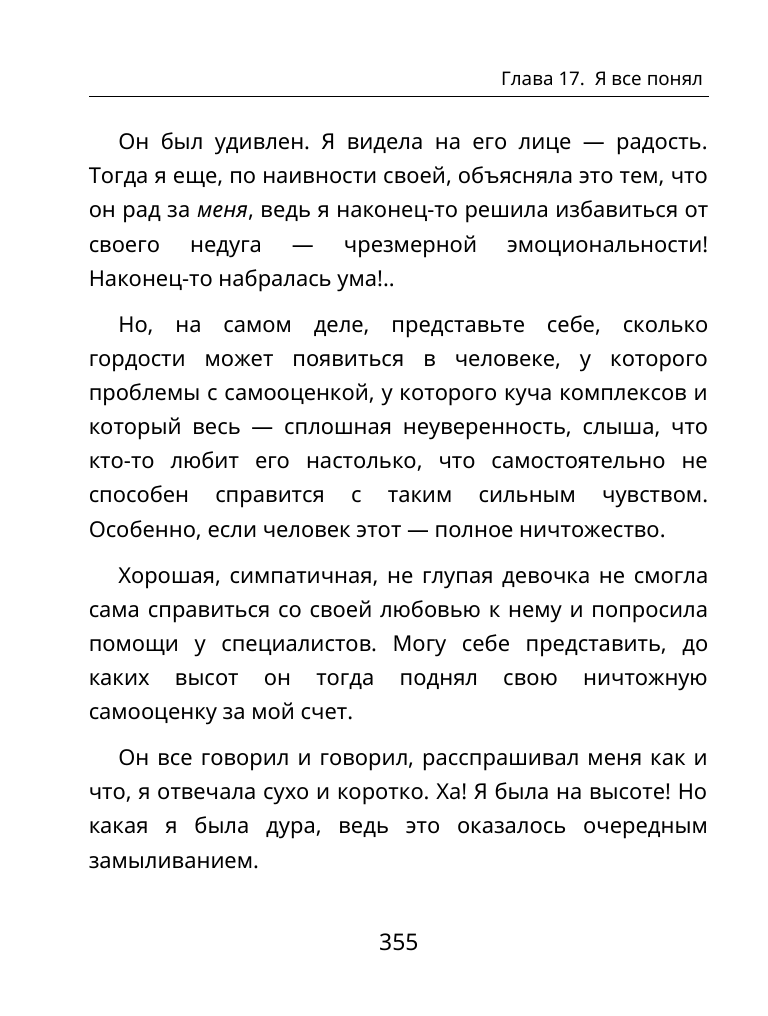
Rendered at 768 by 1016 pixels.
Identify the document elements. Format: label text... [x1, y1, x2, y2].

text Он был удивлен. Я видела на его лице — радость. Тогда я еще, по наивности своей, объясняла это тем, что он рад за меня, ведь я наконец-то решила избавиться от своего недуга — чрезмерной эмоциональности! Наконец-то набралась ума!.. [88, 126, 709, 292]
text Он все говорил и говорил, расспрашивал меня как и что, я отвечала сухо и коротко. Ха! Я была на высоте! Но какая я была дура, ведь это оказалось очередным замыливанием. [88, 742, 709, 874]
text Но, на самом деле, представьте себе, сколько гордости может появиться в человеке, у которого проблемы с самооценкой, у которого куча комплексов и который весь — сплошная неуверенность, слыша, что кто-то любит его настолько, что самостоятельно не способен справится с таким сильным чувством. Особенно, если человек этот — полное ничтожество. [88, 309, 709, 543]
text Хорошая, симпатичная, не глупая девочка не смогла сама справиться со своей любовью к нему и попросила помощи у специалистов. Могу себе представить, до каких высот он тогда поднял свою ничтожную самооценку за мой счет. [88, 559, 709, 726]
